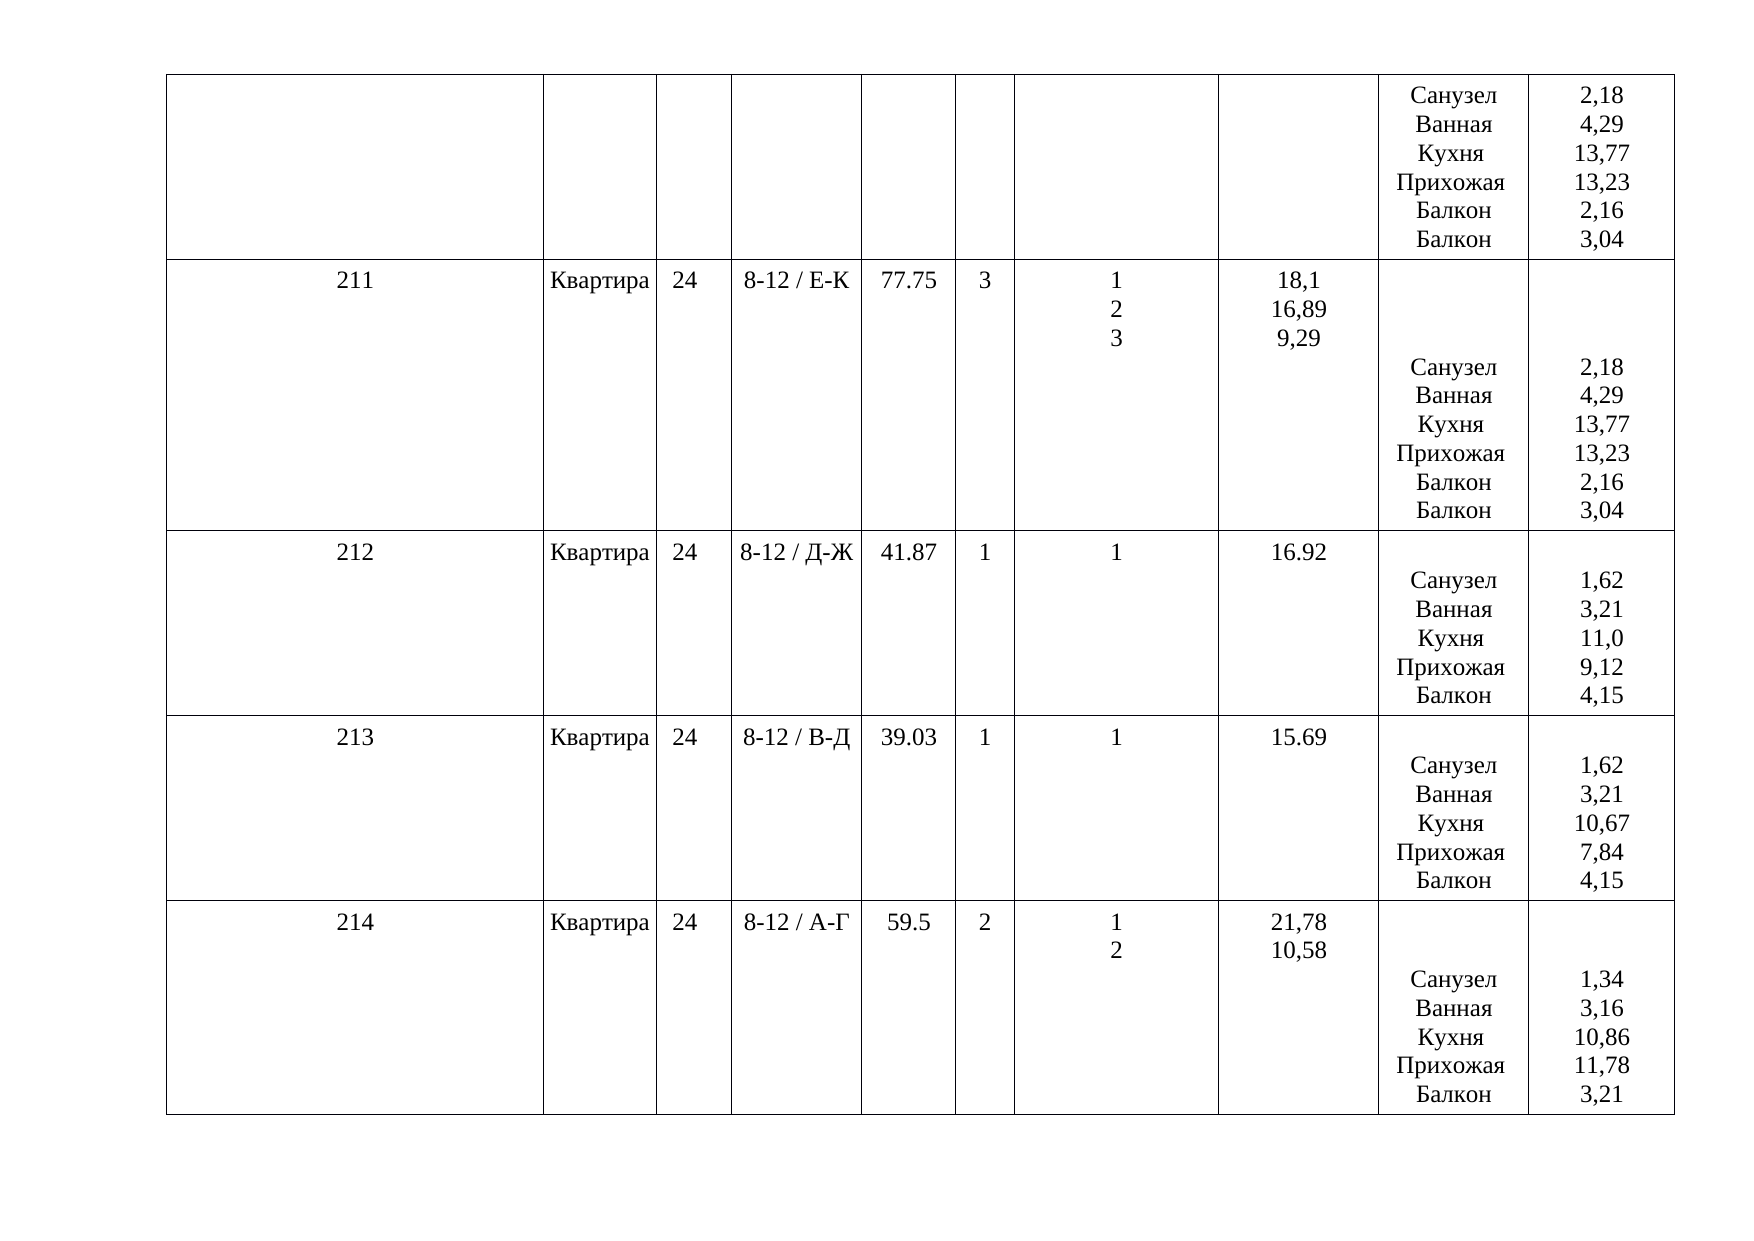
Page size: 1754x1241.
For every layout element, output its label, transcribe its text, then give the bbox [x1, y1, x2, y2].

table_cell 1 [956, 716, 1014, 900]
table_cell 8-12 / В-Д [732, 716, 861, 900]
table_cell [544, 75, 656, 259]
table_cell [167, 75, 543, 259]
table_cell Санузел Ванная Кухня Прихожая Балкон Балкон [1379, 75, 1528, 259]
table_cell 3 [956, 260, 1014, 530]
table_cell Санузел Ванная Кухня Прихожая Балкон [1379, 716, 1528, 900]
table_cell 2 [956, 901, 1014, 1114]
table_cell 1 [1015, 716, 1218, 900]
table_cell 18,1 16,89 9,29 [1219, 260, 1378, 530]
table_cell [732, 75, 861, 259]
table_cell 8-12 / Д-Ж [732, 531, 861, 715]
table_cell 21,78 10,58 [1219, 901, 1378, 1114]
table_cell [1015, 75, 1218, 259]
table_cell 24 [657, 716, 731, 900]
table_cell 2,18 4,29 13,77 13,23 2,16 3,04 [1529, 260, 1674, 530]
table_cell 24 [657, 901, 731, 1114]
table_cell [1219, 75, 1378, 259]
table_cell 24 [657, 531, 731, 715]
table_cell 39,03 [862, 716, 955, 900]
table_cell 1,34 3,16 10,86 11,78 3,21 [1529, 901, 1674, 1114]
table_cell Санузел Ванная Кухня Прихожая Балкон [1379, 531, 1528, 715]
table_cell 2,18 4,29 13,77 13,23 2,16 3,04 [1529, 75, 1674, 259]
table_cell 1,62 3,21 11,0 9,12 4,15 [1529, 531, 1674, 715]
table_cell 1 [956, 531, 1014, 715]
table_cell 77,75 [862, 75, 955, 259]
table_cell [956, 75, 1014, 259]
table_cell 59,5 [862, 901, 955, 1114]
table_cell Квартира [544, 901, 656, 1114]
table_cell Санузел Ванная Кухня Прихожая Балкон [1379, 901, 1528, 1114]
table_cell 15,69 [1219, 716, 1378, 900]
table_cell 8-12 / А-Г [732, 901, 861, 1114]
table_cell 213 [167, 716, 543, 900]
table_cell 1 2 3 [1015, 260, 1218, 530]
table_cell 1,62 3,21 10,67 7,84 4,15 [1529, 716, 1674, 900]
table_cell 16,92 [1219, 531, 1378, 715]
table_cell Квартира [544, 531, 656, 715]
table_cell 8-12 / Е-К [732, 260, 861, 530]
table_cell 211 [167, 260, 543, 530]
table_cell 41,87 [862, 531, 955, 715]
table_cell 77,75 [862, 260, 955, 530]
table_cell 24 [657, 260, 731, 530]
table_cell 1 [1015, 531, 1218, 715]
table_cell Квартира [544, 260, 656, 530]
table_cell Санузел Ванная Кухня Прихожая Балкон Балкон [1379, 260, 1528, 530]
table_cell 1 2 [1015, 901, 1218, 1114]
table_cell Квартира [544, 716, 656, 900]
table_cell 214 [167, 901, 543, 1114]
table_cell 212 [167, 531, 543, 715]
table_cell [657, 75, 731, 259]
